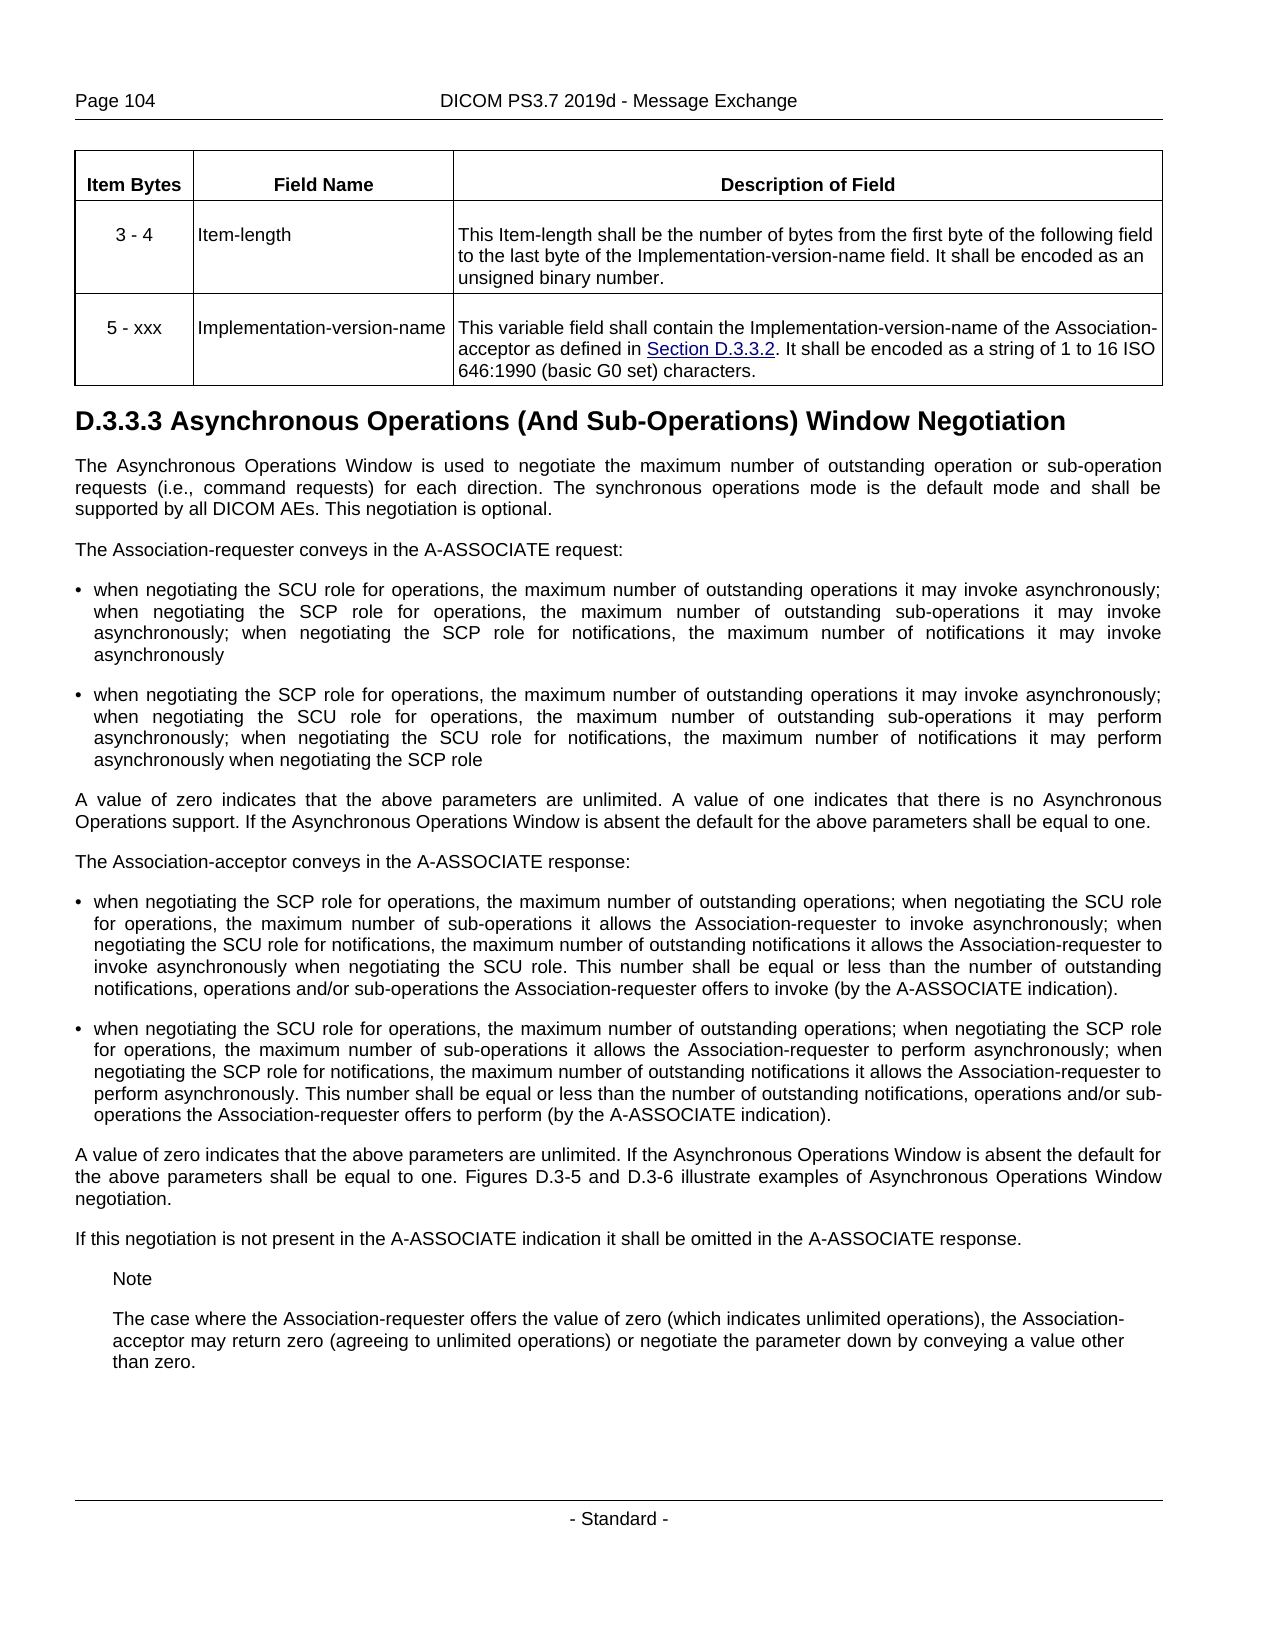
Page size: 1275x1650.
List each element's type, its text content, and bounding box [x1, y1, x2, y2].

table_cell Implementation-version-name [194, 294, 453, 385]
text • when negotiating the SCP role for operations, the maximum number of outstanding operations it may invoke asynchronously; when negotiating the SCU role for operations, the maximum number of outstanding sub-operations it may perform asynchronously; when negotiating the SCU role for notifications, the maximum number of notifications it may perform asynchronously when negotiating the SCP role [75, 684, 1162, 770]
table_cell 5 - xxx [76, 294, 193, 385]
text • when negotiating the SCU role for operations, the maximum number of outstanding operations; when negotiating the SCP role for operations, the maximum number of sub-operations it allows the Association-requester to perform asynchronously; when negotiating the SCP role for notifications, the maximum number of outstanding notifications it allows the Association-requester to perform asynchronously. This number shall be equal or less than the number of outstanding notifications, operations and/or sub-operations the Association-requester offers to perform (by the A-ASSOCIATE indication). [75, 1018, 1162, 1125]
text • when negotiating the SCP role for operations, the maximum number of outstanding operations; when negotiating the SCU role for operations, the maximum number of sub-operations it allows the Association-requester to invoke asynchronously; when negotiating the SCU role for notifications, the maximum number of outstanding notifications it allows the Association-requester to invoke asynchronously when negotiating the SCU role. This number shall be equal or less than the number of outstanding notifications, operations and/or sub-operations the Association-requester offers to invoke (by the A-ASSOCIATE indication). [75, 891, 1162, 999]
text The Asynchronous Operations Window is used to negotiate the maximum number of outstanding operation or sub-operation requests (i.e., command requests) for each direction. The synchronous operations mode is the default mode and shall be supported by all DICOM AEs. This negotiation is optional. [75, 455, 1162, 520]
table_cell This variable field shall contain the Implementation-version-name of the Association-acceptor as defined in Section D.3.3.2. It shall be encoded as a string of 1 to 16 ISO 646:1990 (basic G0 set) characters. [454, 294, 1162, 385]
text Note [112, 1268, 1125, 1289]
table_cell 3 - 4 [76, 201, 193, 292]
text The Association-requester conveys in the A-ASSOCIATE request: [75, 538, 1162, 560]
table_header Item Bytes [76, 151, 193, 200]
table_cell Item-length [194, 201, 453, 292]
text The case where the Association-requester offers the value of zero (which indicates unlimited operations), the Association-acceptor may return zero (agreeing to unlimited operations) or negotiate the parameter down by conveying a value other than zero. [112, 1308, 1125, 1373]
text D.3.3.3 Asynchronous Operations (And Sub-Operations) Window Negotiation [75, 405, 1162, 436]
text The Association-acceptor conveys in the A-ASSOCIATE response: [75, 851, 1162, 872]
text If this negotiation is not present in the A-ASSOCIATE indication it shall be omitted in the A-ASSOCIATE response. [75, 1228, 1162, 1249]
table_header Field Name [194, 151, 453, 200]
text • when negotiating the SCU role for operations, the maximum number of outstanding operations it may invoke asynchronously; when negotiating the SCP role for operations, the maximum number of outstanding sub-operations it may invoke asynchronously; when negotiating the SCP role for notifications, the maximum number of notifications it may invoke asynchronously [75, 579, 1162, 665]
table_header Description of Field [454, 151, 1162, 200]
text A value of zero indicates that the above parameters are unlimited. A value of one indicates that there is no Asynchronous Operations support. If the Asynchronous Operations Window is absent the default for the above parameters shall be equal to one. [75, 789, 1162, 832]
table_cell This Item-length shall be the number of bytes from the first byte of the following field to the last byte of the Implementation-version-name field. It shall be encoded as an unsigned binary number. [454, 201, 1162, 292]
text A value of zero indicates that the above parameters are unlimited. If the Asynchronous Operations Window is absent the default for the above parameters shall be equal to one. Figures D.3-5 and D.3-6 illustrate examples of Asynchronous Operations Window negotiation. [75, 1144, 1162, 1209]
